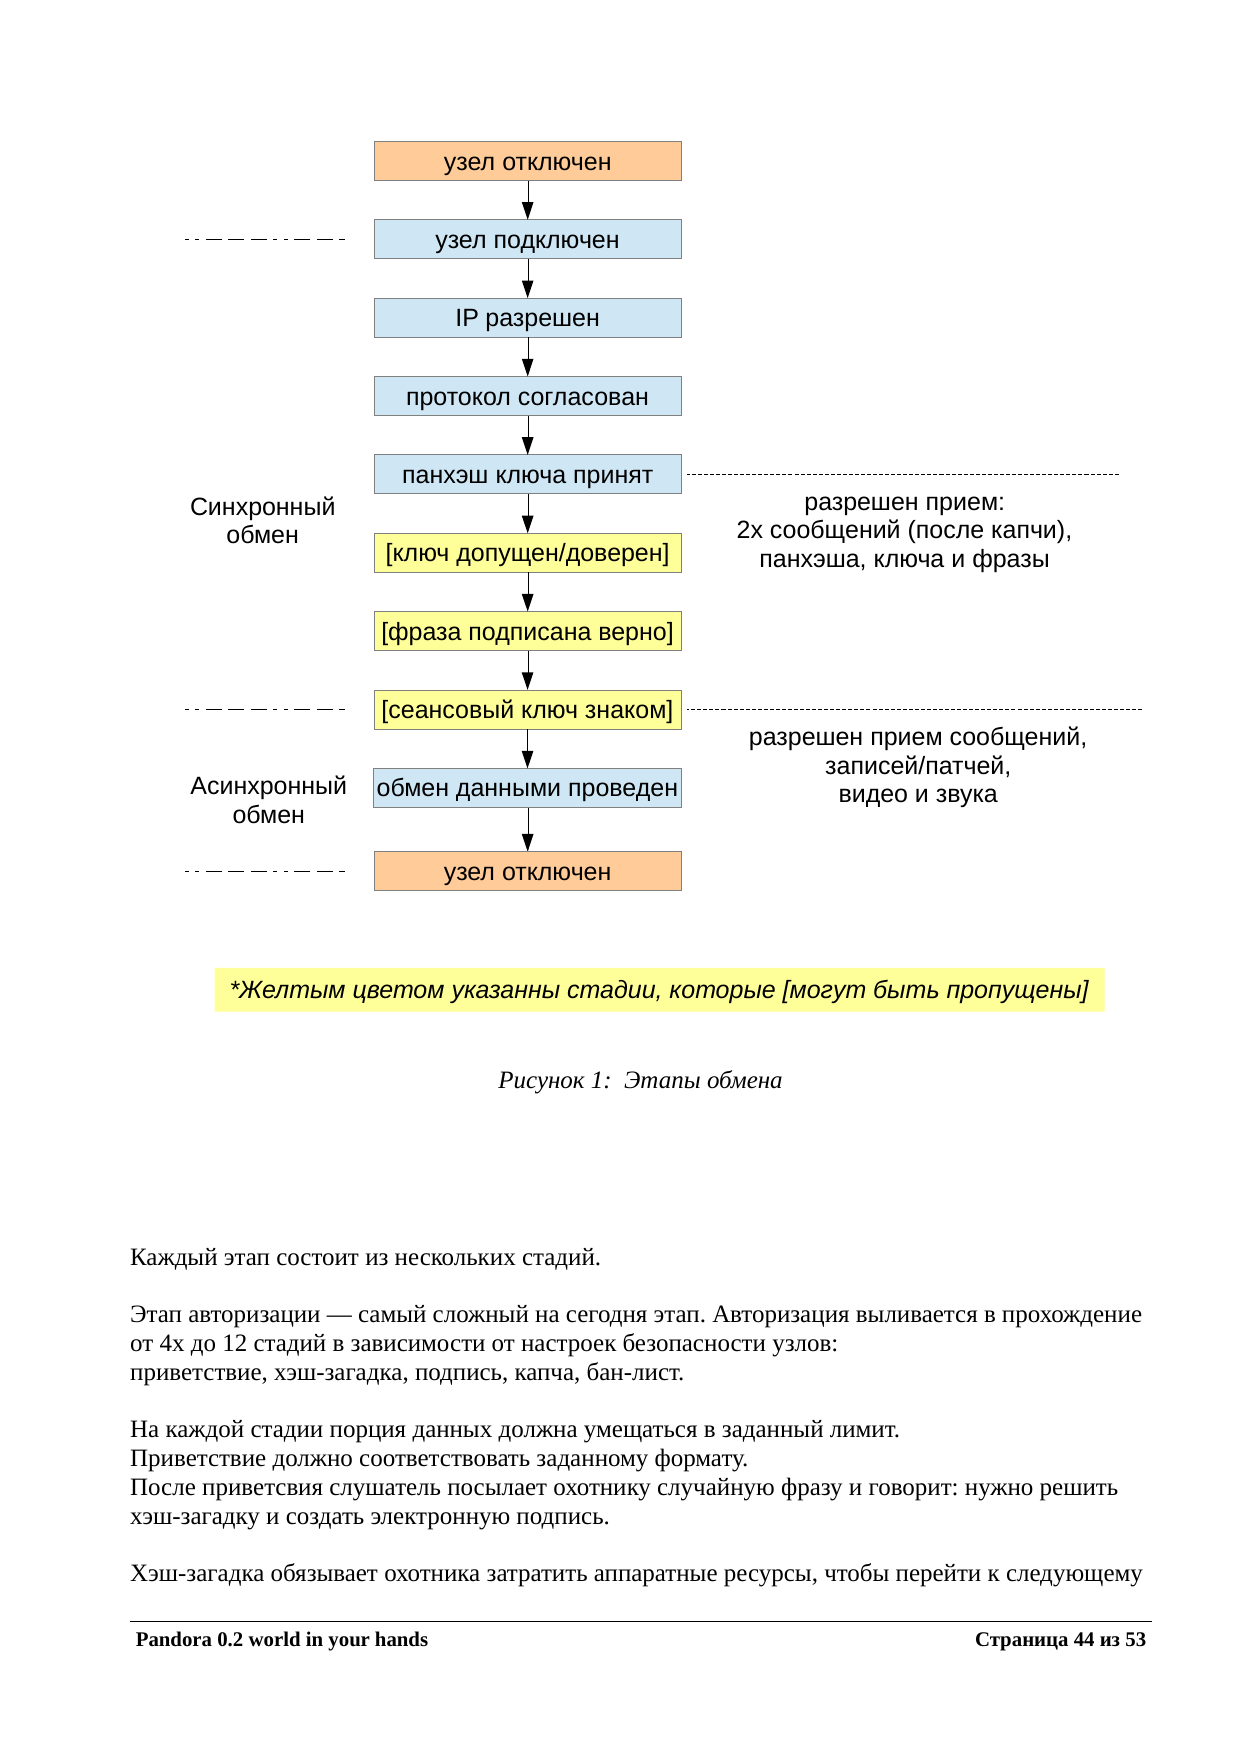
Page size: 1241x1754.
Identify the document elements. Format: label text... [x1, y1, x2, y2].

text На каждой стадии порция данных должна умещаться в заданный лимит. [130, 1414, 1152, 1443]
text После приветсвия слушатель посылает охотнику случайную фразу и говорит: нужно решить хэш-загадку и создать электронную подпись. [130, 1472, 1152, 1529]
text приветствие, хэш-загадка, подпись, капча, бан-лист. [130, 1357, 1152, 1386]
text Хэш-загадка обязывает охотника затратить аппаратные ресурсы, чтобы перейти к следующему [130, 1558, 1152, 1587]
text Этап авторизации — самый сложный на сегодня этап. Авторизация выливается в прохождение от 4х до 12 стадий в зависимости от настроек безопасности узлов: [130, 1299, 1152, 1357]
text Каждый этап состоит из нескольких стадий. [130, 1242, 1152, 1271]
text Приветствие должно соответствовать заданному формату. [130, 1443, 1152, 1472]
text Рисунок 1: Этапы обмена [127, 1065, 1155, 1094]
